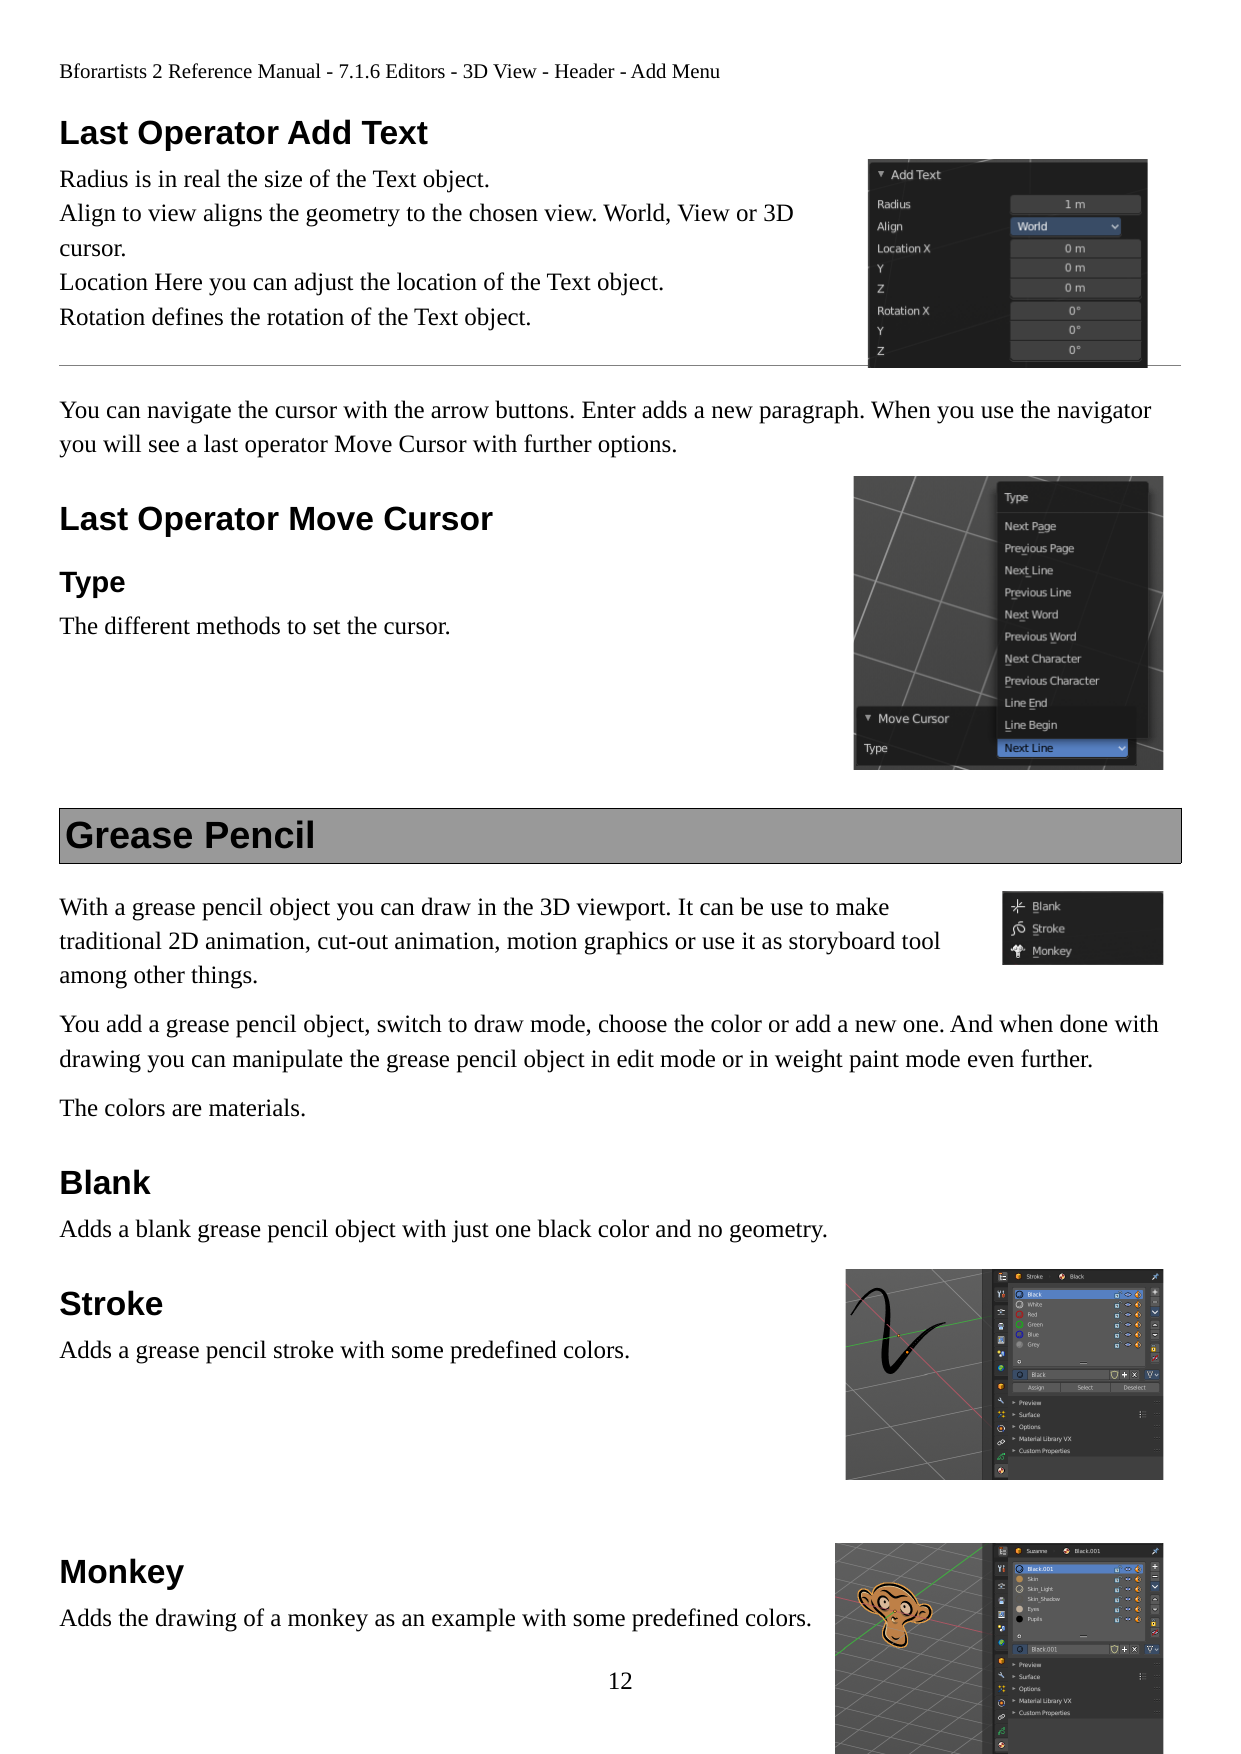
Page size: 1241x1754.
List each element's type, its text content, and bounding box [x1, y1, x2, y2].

table_header Grease Pencil [60, 809, 1181, 863]
text [1148, 164, 1181, 330]
picture [853, 476, 1164, 770]
text Radius is in real the size of the Text object. Align to view aligns the geometry to the chosen view. World, View or 3D cursor. Location Here you can adjust the location of the Text object. Rotation defines the rotation of the Text object. [59, 164, 867, 330]
text Adds the drawing of a monkey as an example with some predefined colors. [59, 1603, 835, 1632]
text The different methods to set the cursor. [59, 611, 853, 640]
subtitle Last Operator Move Cursor [59, 499, 853, 538]
text Adds a grease pencil stroke with some predefined colors. [59, 1335, 845, 1364]
subtitle Blank [59, 1163, 1181, 1202]
text You can navigate the cursor with the arrow buttons. Enter adds a new paragraph. When you use the navigator you will see a last operator Move Cursor with further options. [59, 395, 1181, 458]
picture [845, 1269, 1164, 1480]
subtitle [1164, 499, 1181, 538]
subtitle Stroke [59, 1284, 845, 1323]
picture [1002, 891, 1164, 965]
subtitle [1164, 1284, 1181, 1323]
text You add a grease pencil object, switch to draw mode, choose the color or add a new one. And when done with drawing you can manipulate the grease pencil object in edit mode or in weight paint mode even further. [59, 1009, 1181, 1073]
text The colors are materials. [59, 1093, 1181, 1122]
subtitle Monkey [59, 1552, 835, 1591]
subtitle [1164, 1552, 1181, 1591]
subtitle Last Operator Add Text [59, 113, 1181, 151]
text Adds a blank grease pencil object with just one black color and no geometry. [59, 1214, 1181, 1243]
picture [835, 1543, 1164, 1754]
picture [867, 159, 1148, 368]
text With a grease pencil object you can draw in the 3D viewport. It can be use to make traditional 2D animation, cut-out animation, motion graphics or use it as storyboard tool among other things. [59, 892, 1181, 989]
subtitle Type [59, 565, 853, 599]
subtitle [1164, 565, 1181, 599]
